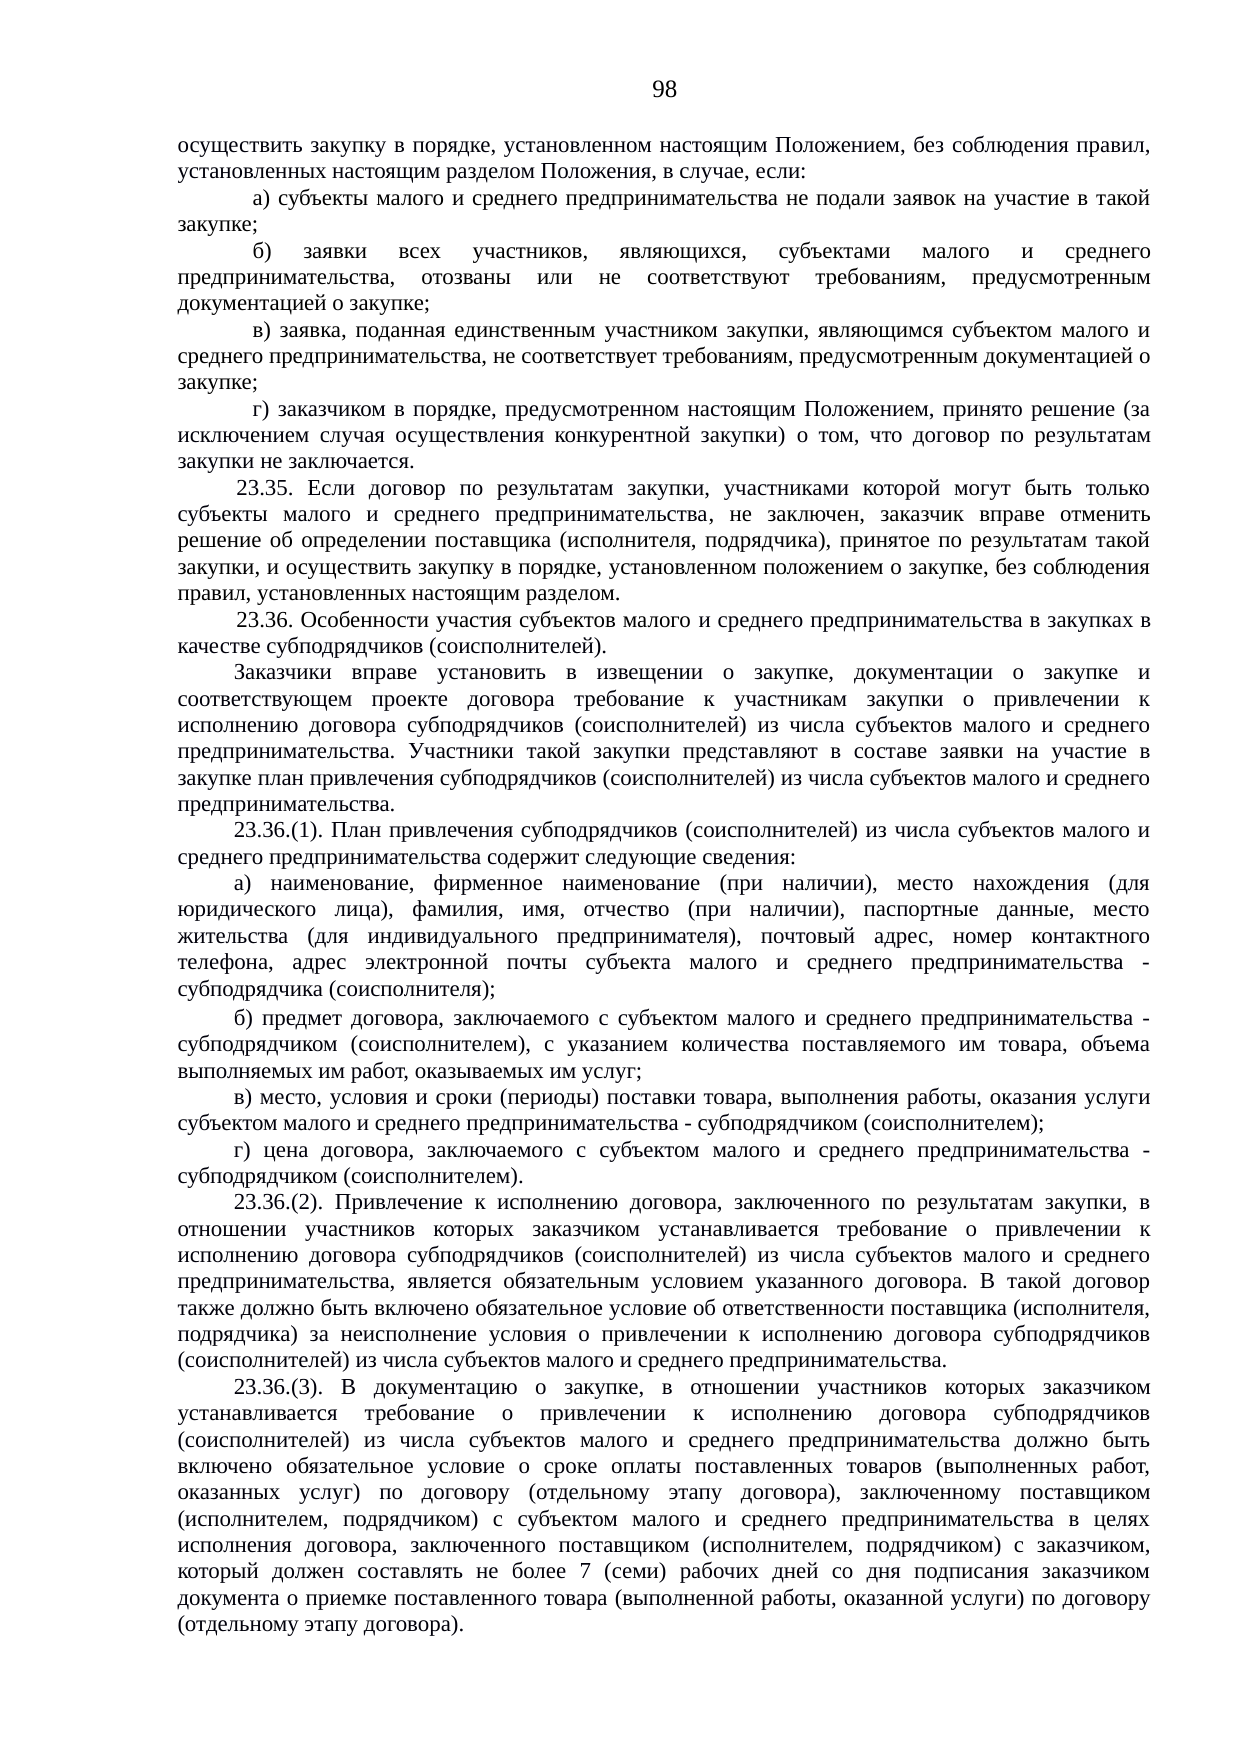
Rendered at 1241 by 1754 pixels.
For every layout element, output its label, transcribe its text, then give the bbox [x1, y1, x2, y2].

text 23.36.(1). План привлечения субподрядчиков (соисполнителей) из числа субъектов малого и среднего предпринимательства содержит следующие сведения: [177, 816, 1152, 869]
text б) предмет договора, заключаемого с субъектом малого и среднего предпринимательства - субподрядчиком (соисполнителем), с указанием количества поставляемого им товара, объема выполняемых им работ, оказываемых им услуг; [177, 1004, 1152, 1083]
text 23.36. Особенности участия субъектов малого и среднего предпринимательства в закупках в качестве субподрядчиков (соисполнителей). [177, 606, 1152, 658]
text а) субъекты малого и среднего предпринимательства не подали заявок на участие в такой закупке; [177, 184, 1152, 237]
text г) заказчиком в порядке, предусмотренном настоящим Положением, принято решение (за исключением случая осуществления конкурентной закупки) о том, что договор по результатам закупки не заключается. [177, 395, 1152, 474]
text б) заявки всех участников, являющихся, субъектами малого и среднего предпринимательства, отозваны или не соответствуют требованиям, предусмотренным документацией о закупке; [177, 237, 1152, 316]
text г) цена договора, заключаемого с субъектом малого и среднего предпринимательства - субподрядчиком (соисполнителем). [177, 1136, 1152, 1188]
text 23.35. Если договор по результатам закупки, участниками которой могут быть только субъекты малого и среднего предпринимательства, не заключен, заказчик вправе отменить решение об определении поставщика (исполнителя, подрядчика), принятое по результатам такой закупки, и осуществить закупку в порядке, установленном положением о закупке, без соблюдения правил, установленных настоящим разделом. [177, 474, 1152, 606]
text а) наименование, фирменное наименование (при наличии), место нахождения (для юридического лица), фамилия, имя, отчество (при наличии), паспортные данные, место жительства (для индивидуального предпринимателя), почтовый адрес, номер контактного телефона, адрес электронной почты субъекта малого и среднего предпринимательства - субподрядчика (соисполнителя); [177, 869, 1152, 1001]
text в) заявка, поданная единственным участником закупки, являющимся субъектом малого и среднего предпринимательства, не соответствует требованиям, предусмотренным документацией о закупке; [177, 316, 1152, 395]
text 23.36.(2). Привлечение к исполнению договора, заключенного по результатам закупки, в отношении участников которых заказчиком устанавливается требование о привлечении к исполнению договора субподрядчиков (соисполнителей) из числа субъектов малого и среднего предпринимательства, является обязательным условием указанного договора. В такой договор также должно быть включено обязательное условие об ответственности поставщика (исполнителя, подрядчика) за неисполнение условия о привлечении к исполнению договора субподрядчиков (соисполнителей) из числа субъектов малого и среднего предпринимательства. [177, 1188, 1152, 1373]
text Заказчики вправе установить в извещении о закупке, документации о закупке и соответствующем проекте договора требование к участникам закупки о привлечении к исполнению договора субподрядчиков (соисполнителей) из числа субъектов малого и среднего предпринимательства. Участники такой закупки представляют в составе заявки на участие в закупке план привлечения субподрядчиков (соисполнителей) из числа субъектов малого и среднего предпринимательства. [177, 658, 1152, 816]
text осуществить закупку в порядке, установленном настоящим Положением, без соблюдения правил, установленных настоящим разделом Положения, в случае, если: [177, 131, 1152, 184]
text 23.36.(3). В документацию о закупке, в отношении участников которых заказчиком устанавливается требование о привлечении к исполнению договора субподрядчиков (соисполнителей) из числа субъектов малого и среднего предпринимательства должно быть включено обязательное условие о сроке оплаты поставленных товаров (выполненных работ, оказанных услуг) по договору (отдельному этапу договора), заключенному поставщиком (исполнителем, подрядчиком) с субъектом малого и среднего предпринимательства в целях исполнения договора, заключенного поставщиком (исполнителем, подрядчиком) с заказчиком, который должен составлять не более 7 (семи) рабочих дней со дня подписания заказчиком документа о приемке поставленного товара (выполненной работы, оказанной услуги) по договору (отдельному этапу договора). [177, 1373, 1152, 1636]
text в) место, условия и сроки (периоды) поставки товара, выполнения работы, оказания услуги субъектом малого и среднего предпринимательства - субподрядчиком (соисполнителем); [177, 1083, 1152, 1136]
